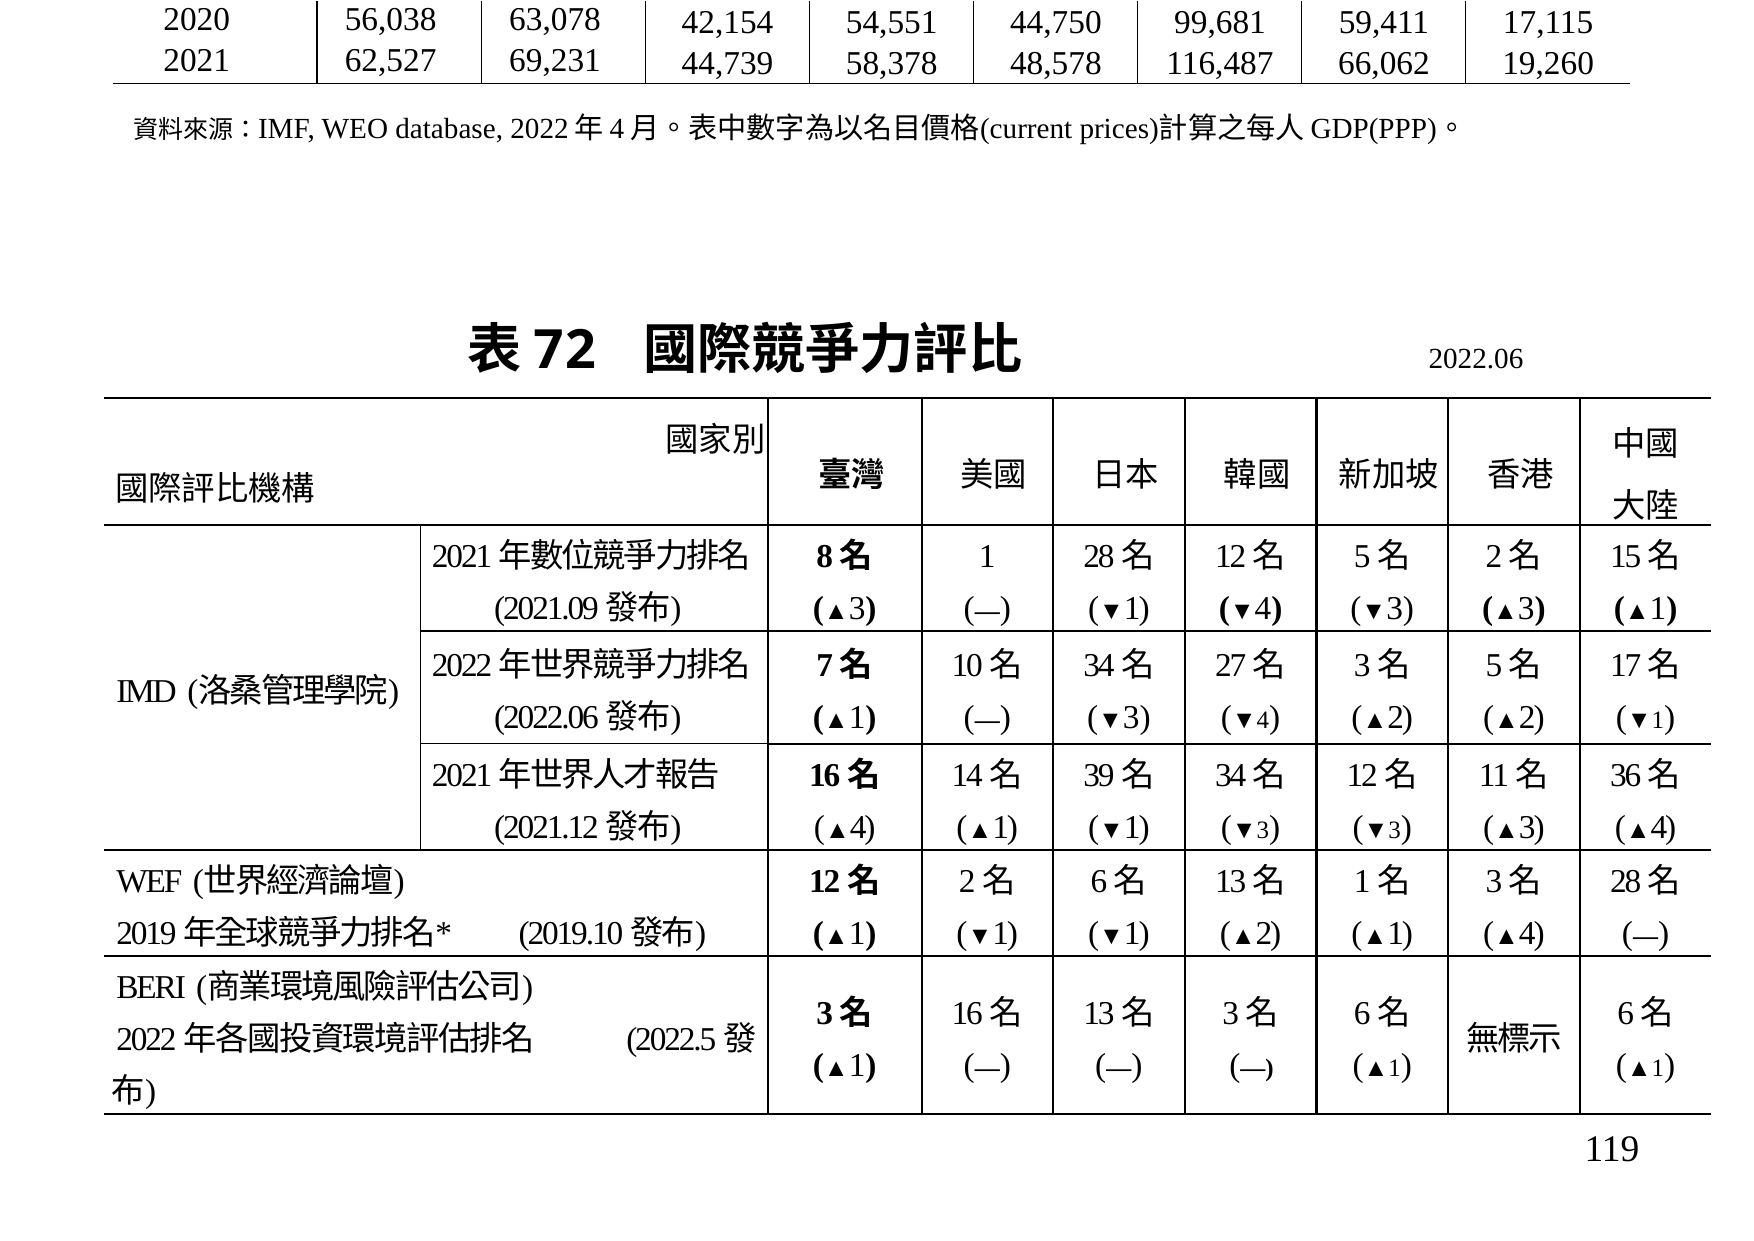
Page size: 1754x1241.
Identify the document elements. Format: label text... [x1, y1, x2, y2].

table_cell 3名 (—) [1186, 957, 1315, 1113]
table_cell 44,750 [974, 1, 1137, 42]
table_cell 58,378 [810, 42, 973, 83]
table_header 香港 [1449, 399, 1579, 524]
table_cell 16名 (▲4) [769, 745, 921, 849]
table_cell 8名 (▲3) [769, 526, 921, 630]
table_cell 5名 (▲2) [1449, 632, 1579, 742]
table_cell 2名 (▼1) [923, 851, 1052, 955]
table_cell 62,527 [318, 42, 481, 83]
table_cell BERI (商業環境風險評估公司) 2022年各國投資環境評估排名 (2022.5發布) [104, 957, 767, 1113]
table_cell 28名 (▼1) [1054, 526, 1184, 630]
table_cell 36名 (▲4) [1581, 745, 1711, 849]
text 表72 國際競爭力評比 2022.06 [148, 272, 1639, 397]
table_cell 16名 (—) [923, 957, 1052, 1113]
table_cell 13名 (▲2) [1186, 851, 1315, 955]
table_cell 6名 (▲1) [1581, 957, 1711, 1113]
table_cell 14名 (▲1) [923, 745, 1052, 849]
table_cell 2021 [113, 42, 316, 83]
table_cell 2022年世界競爭力排名 (2022.06發布) [421, 632, 767, 742]
table_header 新加坡 [1318, 399, 1447, 524]
table_header 韓國 [1186, 399, 1315, 524]
table_cell 19,260 [1466, 42, 1630, 83]
table_header 臺灣 [769, 399, 921, 524]
table_cell 12名 (▲1) [769, 851, 921, 955]
table_cell 5名 (▼3) [1318, 526, 1447, 630]
table_cell 10名 (—) [923, 632, 1052, 742]
table_cell 3名 (▲2) [1318, 632, 1447, 742]
table_cell 3名 (▲1) [769, 957, 921, 1113]
table_cell 48,578 [974, 42, 1137, 83]
table_cell 69,231 [482, 42, 645, 83]
table_cell 59,411 [1302, 1, 1465, 42]
table_cell 34名 (▼3) [1054, 632, 1184, 742]
table_cell 12名 (▼3) [1318, 745, 1447, 849]
text 資料來源：IMF, WEO database, 2022年4月。表中數字為以名目價格(current prices)計算之每人GDP(PPP)。 [103, 84, 1639, 147]
table_cell WEF (世界經濟論壇) 2019年全球競爭力排名* (2019.10發布) [104, 851, 767, 955]
table_cell 11名 (▲3) [1449, 745, 1579, 849]
table_cell 17,115 [1466, 1, 1630, 42]
table_cell 3名 (▲4) [1449, 851, 1579, 955]
table_cell 6名 (▼1) [1054, 851, 1184, 955]
table_cell 7名 (▲1) [769, 632, 921, 742]
table_cell 28名 (—) [1581, 851, 1711, 955]
table_cell 無標示 [1449, 957, 1579, 1113]
table_cell 39名 (▼1) [1054, 745, 1184, 849]
table_cell 54,551 [810, 1, 973, 42]
table_cell IMD (洛桑管理學院) [104, 526, 420, 849]
table_cell 116,487 [1138, 42, 1301, 83]
table_cell 56,038 [318, 1, 481, 42]
table_cell 66,062 [1302, 42, 1465, 83]
table_header 國家別 國際評比機構 [104, 399, 767, 524]
table_cell 15名 (▲1) [1581, 526, 1711, 630]
table_cell 34名 (▼3) [1186, 745, 1315, 849]
table_cell 2名 (▲3) [1449, 526, 1579, 630]
table_cell 13名 (—) [1054, 957, 1184, 1113]
table_cell 44,739 [646, 42, 809, 83]
table_cell 99,681 [1138, 1, 1301, 42]
table_cell 6名 (▲1) [1318, 957, 1447, 1113]
table_cell 12名 (▼4) [1186, 526, 1315, 630]
table_cell 1 (—) [923, 526, 1052, 630]
table_header 中國 大陸 [1581, 399, 1711, 524]
table_cell 17名 (▼1) [1581, 632, 1711, 742]
table_cell 2021年數位競爭力排名 (2021.09發布) [421, 526, 767, 630]
table_cell 63,078 [482, 1, 645, 42]
table_cell 1名 (▲1) [1318, 851, 1447, 955]
table_cell 42,154 [646, 1, 809, 42]
table_header 日本 [1054, 399, 1184, 524]
table_cell 2021年世界人才報告 (2021.12發布) [421, 744, 767, 849]
table_cell 27名 (▼4) [1186, 632, 1315, 742]
table_cell 2020 [113, 1, 316, 42]
table_header 美國 [923, 399, 1052, 524]
